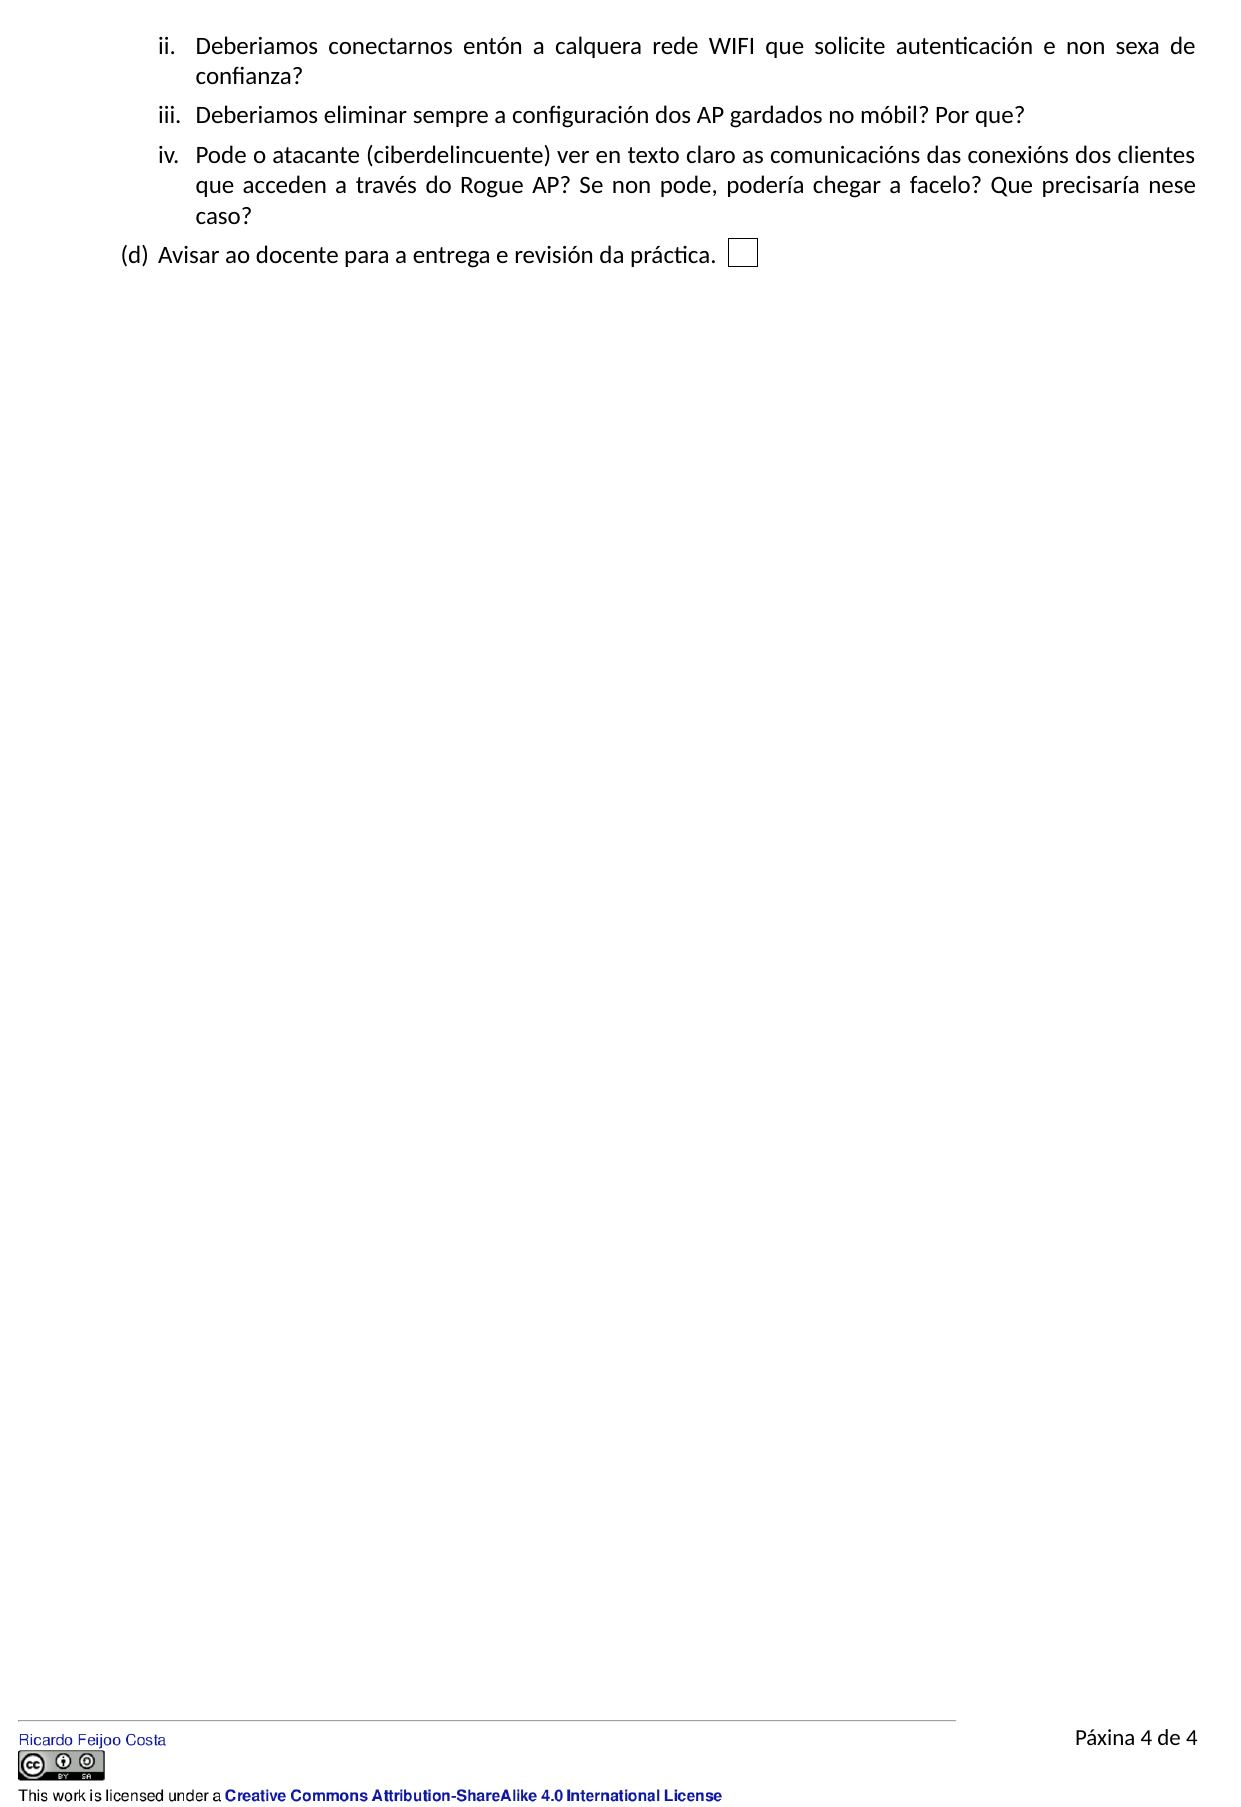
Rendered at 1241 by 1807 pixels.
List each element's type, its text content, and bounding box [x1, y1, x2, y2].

list Deberiamos conectarnos entón a calquera rede WIFI que solicite autenticación e non sexa de confianza? [158, 30, 1197, 91]
list Avisar ao docente para a entrega e revisión da práctica. [120, 239, 1197, 270]
list Pode o atacante (ciberdelincuente) ver en texto claro as comunicacións das conexións dos clientes que acceden a través do Rogue AP? Se non pode, podería chegar a facelo? Que precisaría nese caso? [158, 139, 1197, 231]
picture [8, 1715, 957, 1806]
list Deberiamos eliminar sempre a configuración dos AP gardados no móbil? Por que? [158, 100, 1197, 130]
